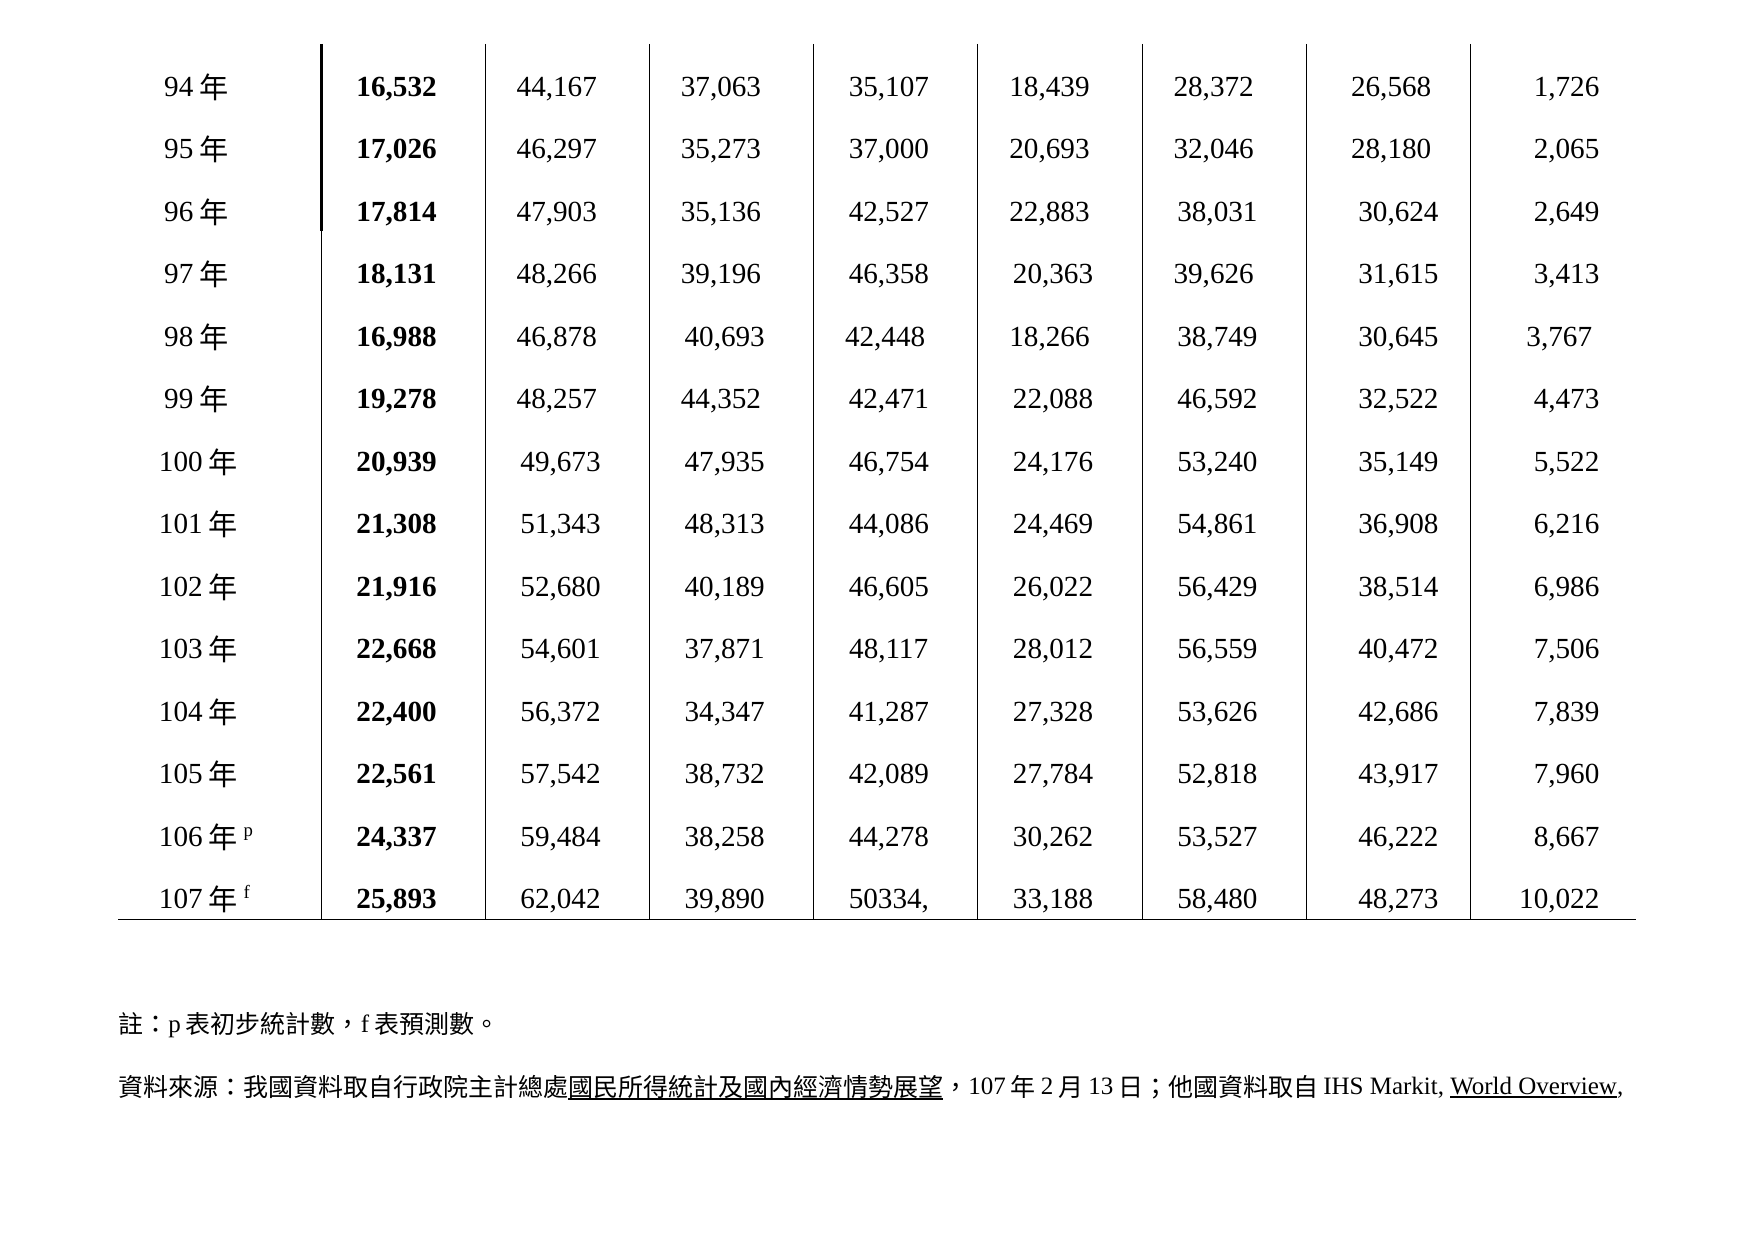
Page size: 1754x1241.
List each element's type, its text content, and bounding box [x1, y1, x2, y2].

table_cell 47,935 [650, 419, 813, 481]
table_cell 37,000 [814, 106, 977, 169]
table_cell 38,031 [1143, 169, 1306, 231]
table_cell 46,754 [814, 419, 977, 481]
table_cell 48,117 [814, 606, 977, 669]
table_cell 42,448 [814, 294, 977, 356]
table_cell 7,960 [1471, 731, 1636, 794]
table_cell 40,189 [650, 544, 813, 606]
table_cell 42,686 [1307, 669, 1470, 731]
table_cell 35,273 [650, 106, 813, 169]
table_cell 36,908 [1307, 481, 1470, 544]
table_cell 44,278 [814, 794, 977, 856]
table_cell 100年 [118, 419, 321, 481]
table_cell 18,266 [978, 294, 1142, 356]
table_cell 30,262 [978, 794, 1142, 856]
table_cell 59,484 [486, 794, 649, 856]
table_cell 22,088 [978, 356, 1142, 419]
table_cell 35,107 [814, 44, 977, 106]
table_cell 21,916 [322, 544, 485, 606]
table_cell 1,726 [1471, 44, 1636, 106]
table_cell 22,883 [978, 169, 1142, 231]
table_cell 20,363 [978, 231, 1142, 294]
table_cell 47,903 [486, 169, 649, 231]
table_cell 34,347 [650, 669, 813, 731]
table_cell 5,522 [1471, 419, 1636, 481]
table_cell 43,917 [1307, 731, 1470, 794]
table_cell 24,469 [978, 481, 1142, 544]
table_cell 44,167 [486, 44, 649, 106]
table_cell 16,988 [322, 294, 485, 356]
table_cell 103年 [118, 606, 321, 669]
table_cell 10,022 [1471, 856, 1636, 919]
table_cell 53,527 [1143, 794, 1306, 856]
table_cell 16,532 [323, 44, 485, 106]
table_cell 24,176 [978, 419, 1142, 481]
table_cell 27,328 [978, 669, 1142, 731]
table_cell 44,086 [814, 481, 977, 544]
table_cell 94年 [118, 44, 320, 106]
table_cell 46,358 [814, 231, 977, 294]
table_cell 46,222 [1307, 794, 1470, 856]
table_cell 25,893 [322, 856, 485, 919]
table_cell 98年 [118, 294, 321, 356]
table_cell 27,784 [978, 731, 1142, 794]
table_cell 3,413 [1471, 231, 1636, 294]
table_cell 4,473 [1471, 356, 1636, 419]
table_cell 33,188 [978, 856, 1142, 919]
table_cell 37,871 [650, 606, 813, 669]
table_cell 39,626 [1143, 231, 1306, 294]
table_cell 96年 [118, 169, 320, 231]
table_cell 2,649 [1471, 169, 1636, 231]
table_cell 37,063 [650, 44, 813, 106]
table_cell 56,559 [1143, 606, 1306, 669]
table_cell 52,680 [486, 544, 649, 606]
table_cell 107年f [118, 856, 321, 919]
table_cell 32,522 [1307, 356, 1470, 419]
table_cell 42,471 [814, 356, 977, 419]
table_cell 46,592 [1143, 356, 1306, 419]
table_cell 102年 [118, 544, 321, 606]
table_cell 18,131 [322, 231, 485, 294]
table_cell 97年 [118, 231, 321, 294]
table_cell 19,278 [322, 356, 485, 419]
table_cell 46,878 [486, 294, 649, 356]
table_cell 30,624 [1307, 169, 1470, 231]
table_cell 101年 [118, 481, 321, 544]
table_cell 49,673 [486, 419, 649, 481]
table_cell 24,337 [322, 794, 485, 856]
table_cell 105年 [118, 731, 321, 794]
table_cell 31,615 [1307, 231, 1470, 294]
table_cell 32,046 [1143, 106, 1306, 169]
table_cell 50334, [814, 856, 977, 919]
table_cell 39,890 [650, 856, 813, 919]
table_cell 48,266 [486, 231, 649, 294]
table_cell 51,343 [486, 481, 649, 544]
table_cell 39,196 [650, 231, 813, 294]
table_cell 28,372 [1143, 44, 1306, 106]
table_cell 38,749 [1143, 294, 1306, 356]
table_cell 17,814 [323, 169, 485, 231]
table_cell 35,149 [1307, 419, 1470, 481]
table_cell 18,439 [978, 44, 1142, 106]
table_cell 22,668 [322, 606, 485, 669]
table_cell 38,258 [650, 794, 813, 856]
table_cell 46,297 [486, 106, 649, 169]
table_cell 104年 [118, 669, 321, 731]
table_cell 40,693 [650, 294, 813, 356]
table_cell 54,601 [486, 606, 649, 669]
table_cell 7,839 [1471, 669, 1636, 731]
table_cell 41,287 [814, 669, 977, 731]
table_cell 28,012 [978, 606, 1142, 669]
table_cell 95年 [118, 106, 320, 169]
table_cell 2,065 [1471, 106, 1636, 169]
table_cell 58,480 [1143, 856, 1306, 919]
table_cell 26,022 [978, 544, 1142, 606]
table_cell 56,372 [486, 669, 649, 731]
table_cell 44,352 [650, 356, 813, 419]
table_cell 52,818 [1143, 731, 1306, 794]
table_cell 22,561 [322, 731, 485, 794]
table_cell 62,042 [486, 856, 649, 919]
table_cell 6,216 [1471, 481, 1636, 544]
table_cell 21,308 [322, 481, 485, 544]
table_cell 48,273 [1307, 856, 1470, 919]
table_cell 48,257 [486, 356, 649, 419]
table_cell 54,861 [1143, 481, 1306, 544]
table_cell 3,767 [1471, 294, 1636, 356]
table_cell 40,472 [1307, 606, 1470, 669]
table_cell 28,180 [1307, 106, 1470, 169]
text 資料來源：我國資料取自行政院主計總處國民所得統計及國內經濟情勢展望，107年2月13日；他國資料取自IHS Markit, World Overview, [118, 1044, 1636, 1106]
table_cell 38,514 [1307, 544, 1470, 606]
table_cell 42,527 [814, 169, 977, 231]
table_cell 106年p [118, 794, 321, 856]
table_cell 53,626 [1143, 669, 1306, 731]
table_cell 53,240 [1143, 419, 1306, 481]
table_cell 17,026 [323, 106, 485, 169]
table_cell 26,568 [1307, 44, 1470, 106]
table_cell 42,089 [814, 731, 977, 794]
table_cell 22,400 [322, 669, 485, 731]
table_cell 30,645 [1307, 294, 1470, 356]
table_cell 48,313 [650, 481, 813, 544]
table_cell 7,506 [1471, 606, 1636, 669]
table_cell 20,939 [322, 419, 485, 481]
text 註：p表初步統計數，f表預測數。 [118, 981, 1636, 1044]
table_cell 46,605 [814, 544, 977, 606]
table_cell 38,732 [650, 731, 813, 794]
table_cell 57,542 [486, 731, 649, 794]
table_cell 8,667 [1471, 794, 1636, 856]
table_cell 6,986 [1471, 544, 1636, 606]
table_cell 20,693 [978, 106, 1142, 169]
table_cell 99年 [118, 356, 321, 419]
table_cell 35,136 [650, 169, 813, 231]
table_cell 56,429 [1143, 544, 1306, 606]
